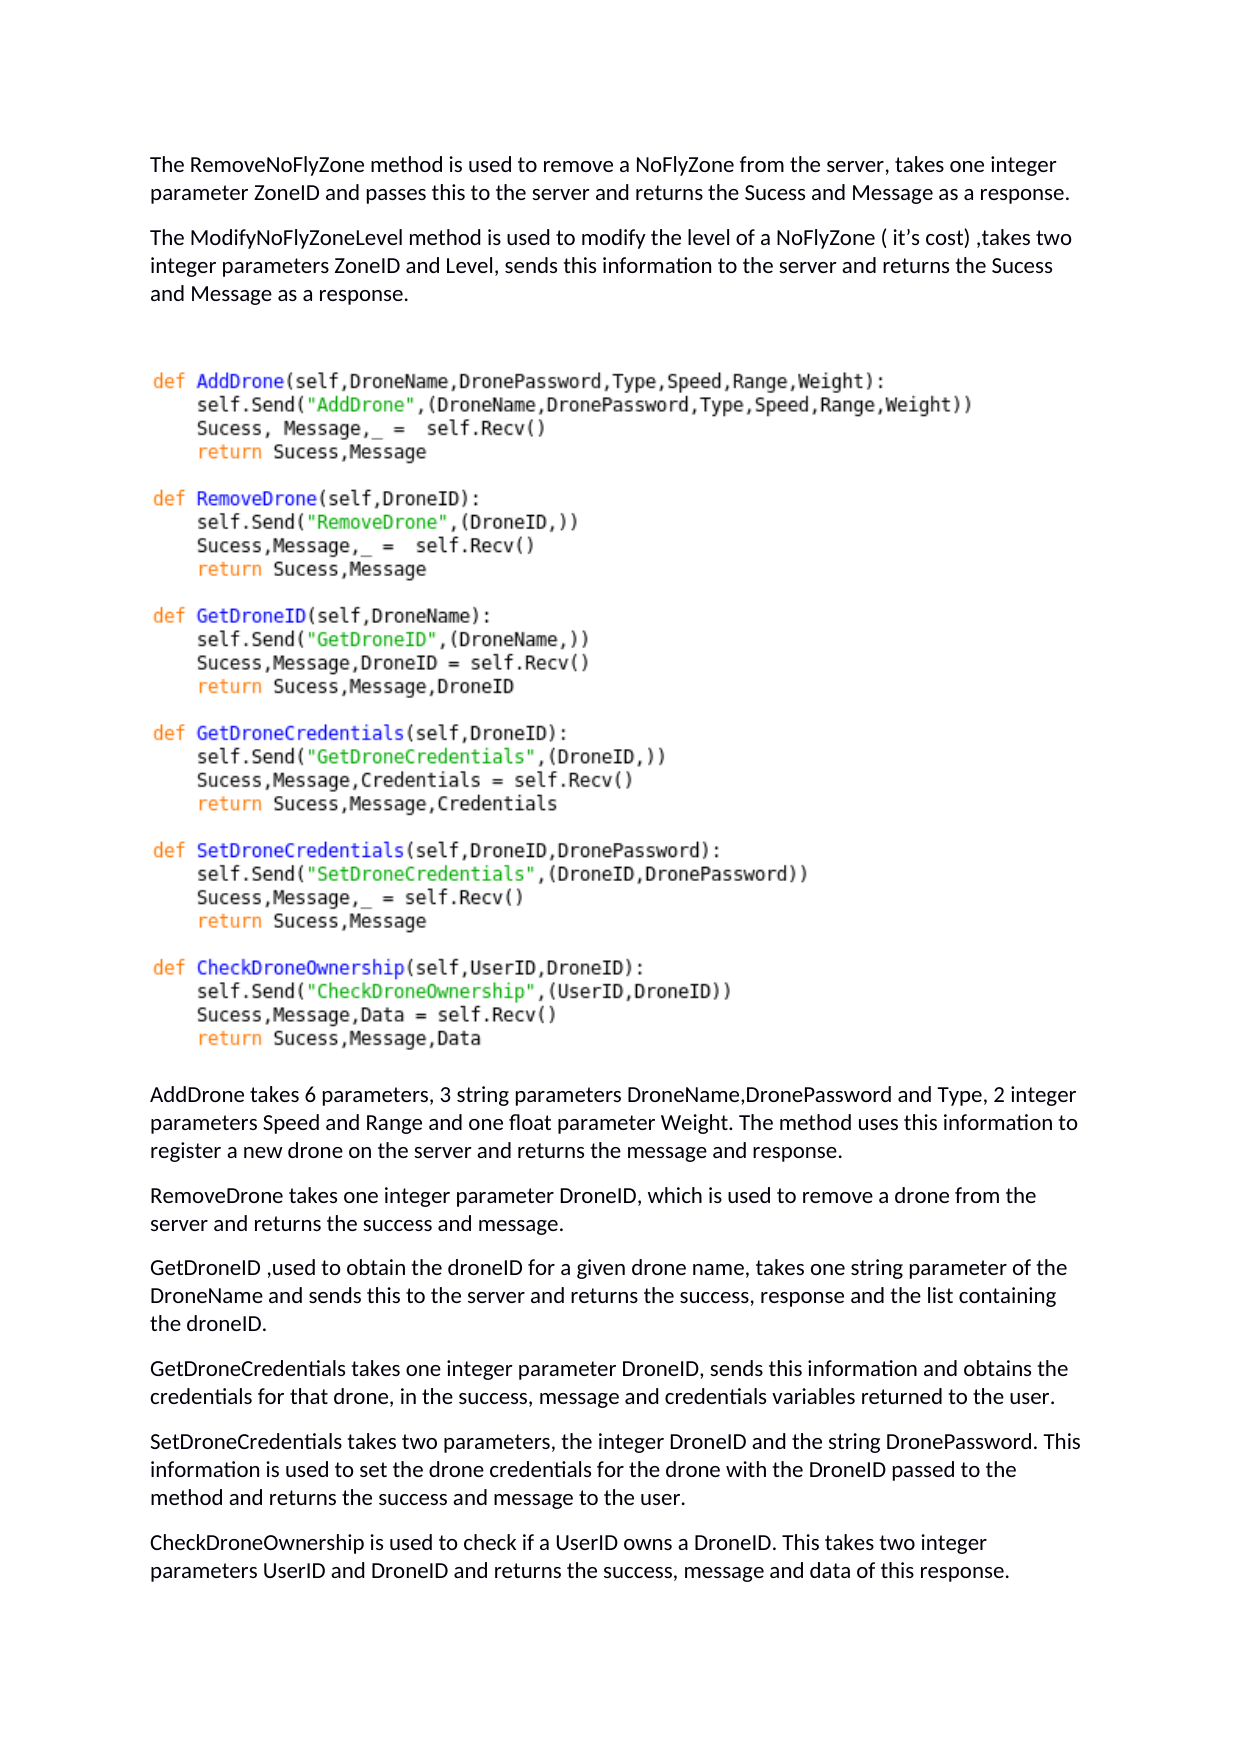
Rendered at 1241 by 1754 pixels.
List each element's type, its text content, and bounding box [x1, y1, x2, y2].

text GetDroneCredentials takes one integer parameter DroneID, sends this information and obtains the credentials for that drone, in the success, message and credentials variables returned to the user. [150, 1354, 1090, 1410]
picture [150, 368, 983, 1064]
text AddDrone takes 6 parameters, 3 string parameters DroneName,DronePassword and Type, 2 integer parameters Speed and Range and one float parameter Weight. The method uses this information to register a new drone on the server and returns the message and response. [150, 1064, 1090, 1164]
text SetDroneCredentials takes two parameters, the integer DroneID and the string DronePassword. This information is used to set the drone credentials for the drone with the DroneID passed to the method and returns the success and message to the user. [150, 1427, 1090, 1511]
text CheckDroneOwnership is used to check if a UserID owns a DroneID. This takes two integer parameters UserID and DroneID and returns the success, message and data of this response. [150, 1528, 1090, 1584]
text RemoveDrone takes one integer parameter DroneID, which is used to remove a drone from the server and returns the success and message. [150, 1181, 1090, 1237]
text The RemoveNoFlyZone method is used to remove a NoFlyZone from the server, takes one integer parameter ZoneID and passes this to the server and returns the Sucess and Message as a response. [150, 150, 1090, 206]
text GetDroneID ,used to obtain the droneID for a given drone name, takes one string parameter of the DroneName and sends this to the server and returns the success, response and the list containing the droneID. [150, 1253, 1090, 1338]
text The ModifyNoFlyZoneLevel method is used to modify the level of a NoFlyZone ( it’s cost) ,takes two integer parameters ZoneID and Level, sends this information to the server and returns the Sucess and Message as a response. [150, 223, 1090, 307]
